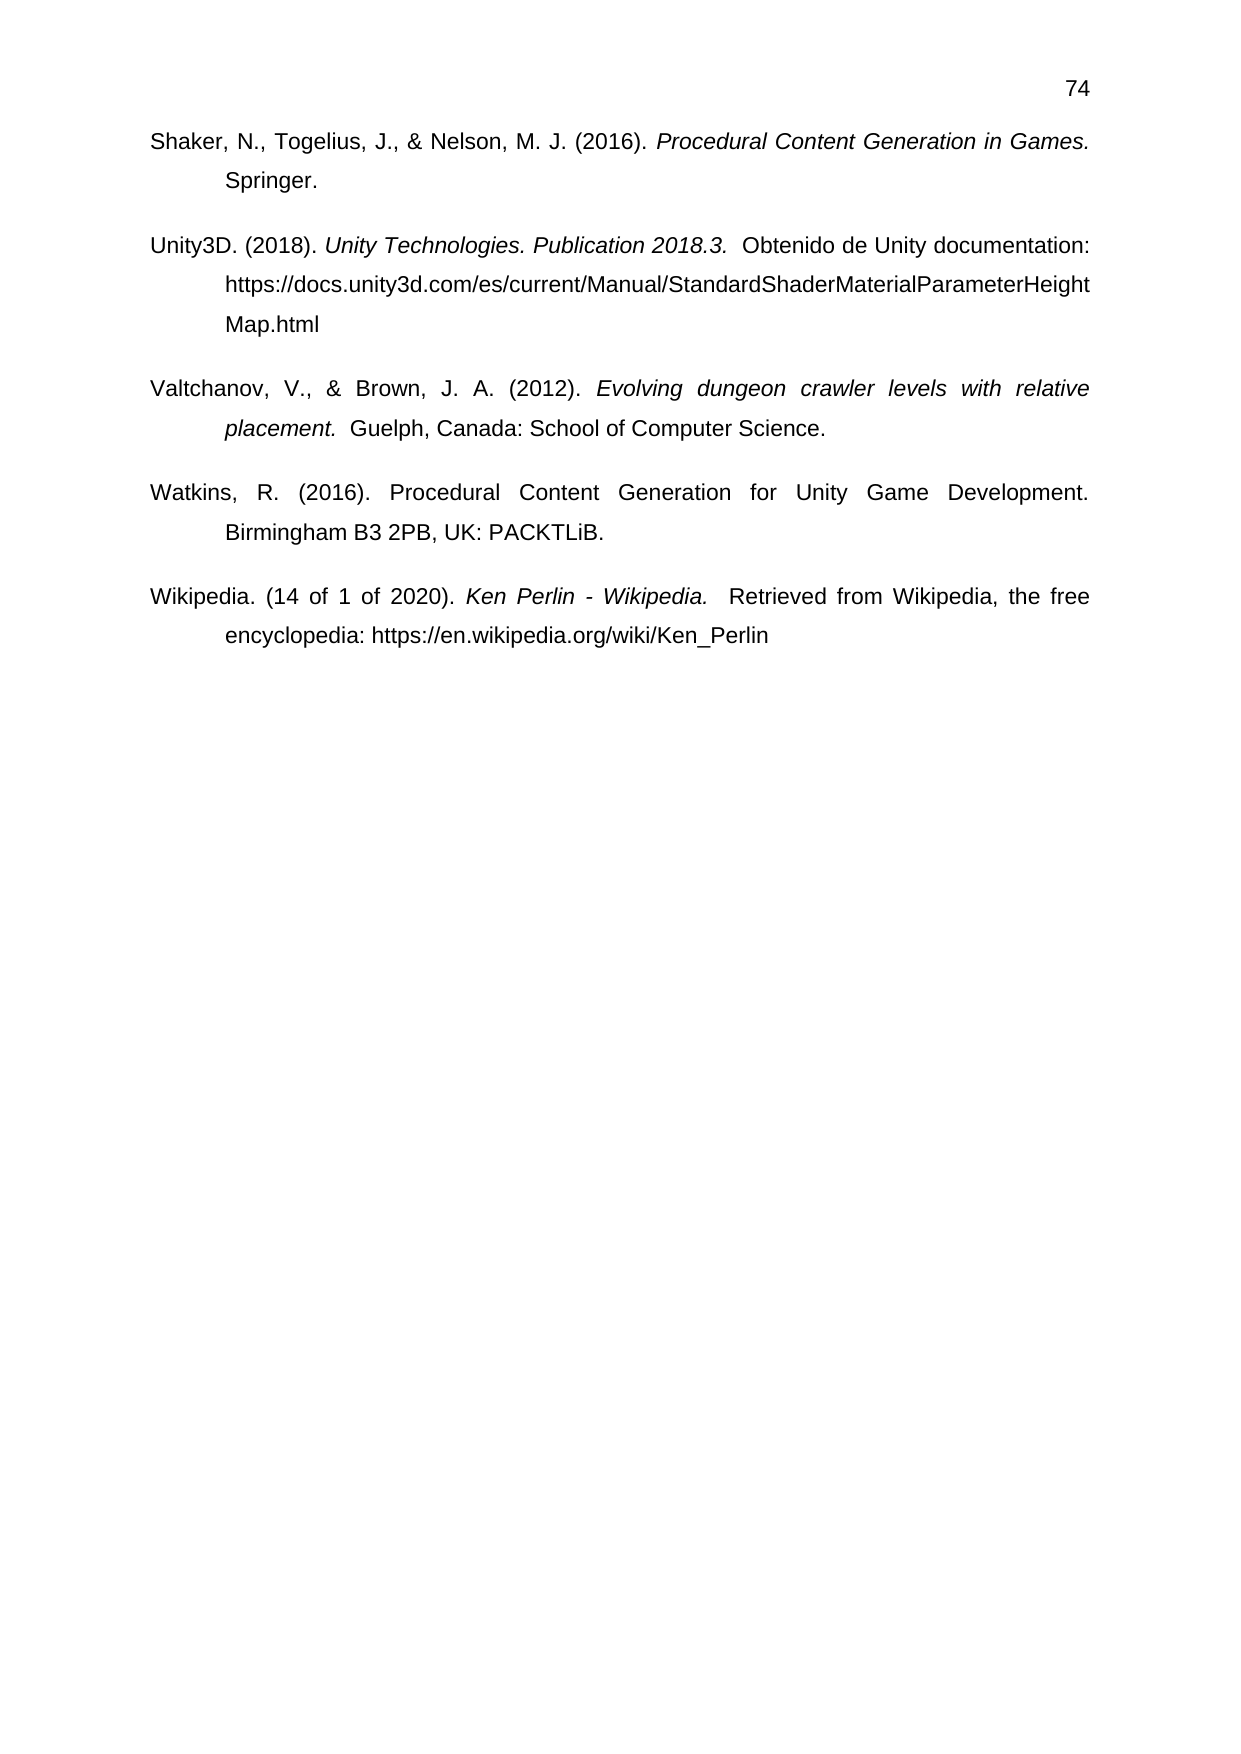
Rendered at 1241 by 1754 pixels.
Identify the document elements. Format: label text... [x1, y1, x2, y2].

text Unity3D. (2018). Unity Technologies. Publication 2018.3. Obtenido de Unity documentation: https://docs.unity3d.com/es/current/Manual/StandardShaderMaterialParameterHeightMap.html [150, 232, 1090, 337]
text Shaker, N., Togelius, J., & Nelson, M. J. (2016). Procedural Content Generation in Games. Springer. [150, 128, 1090, 193]
text Valtchanov, V., & Brown, J. A. (2012). Evolving dungeon crawler levels with relative placement. Guelph, Canada: School of Computer Science. [150, 375, 1090, 441]
text Wikipedia. (14 of 1 of 2020). Ken Perlin - Wikipedia. Retrieved from Wikipedia, the free encyclopedia: https://en.wikipedia.org/wiki/Ken_Perlin [150, 583, 1090, 649]
text Watkins, R. (2016). Procedural Content Generation for Unity Game Development. Birmingham B3 2PB, UK: PACKTLiB. [150, 479, 1090, 545]
